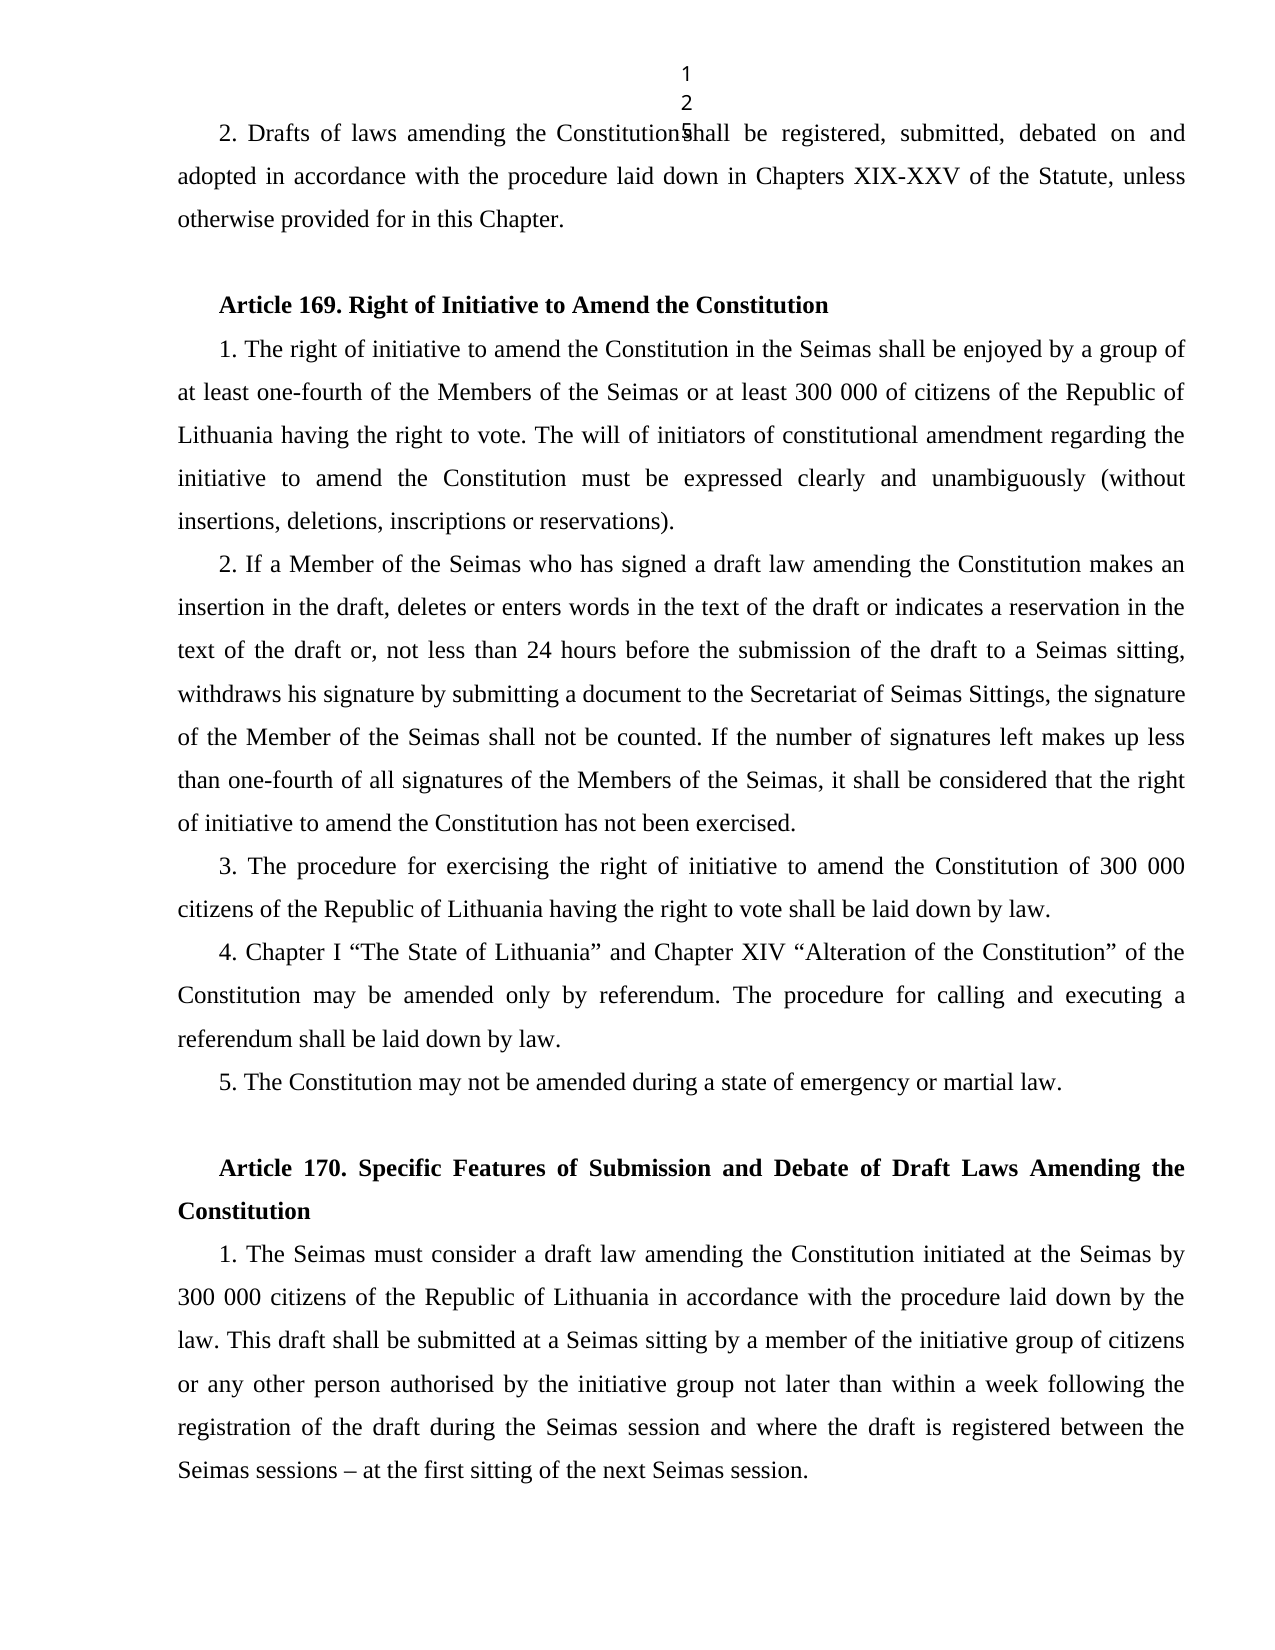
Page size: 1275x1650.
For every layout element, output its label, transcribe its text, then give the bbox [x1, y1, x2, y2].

text 3. The procedure for exercising the right of initiative to amend the Constitution of 300 000 citizens of the Republic of Lithuania having the right to vote shall be laid down by law. [177, 851, 1186, 923]
text Article 170. Specific Features of Submission and Debate of Draft Laws Amending the Constitution [177, 1153, 1186, 1225]
text Article 169. Right of Initiative to Amend the Constitution [177, 291, 1186, 319]
text 1. The right of initiative to amend the Constitution in the Seimas shall be enjoyed by a group of at least one-fourth of the Members of the Seimas or at least 300 000 of citizens of the Republic of Lithuania having the right to vote. The will of initiators of constitutional amendment regarding the initiative to amend the Constitution must be expressed clearly and unambiguously (without insertions, deletions, inscriptions or reservations). [177, 334, 1186, 535]
text 1. The Seimas must consider a draft law amending the Constitution initiated at the Seimas by 300 000 citizens of the Republic of Lithuania in accordance with the procedure laid down by the law. This draft shall be submitted at a Seimas sitting by a member of the initiative group of citizens or any other person authorised by the initiative group not later than within a week following the registration of the draft during the Seimas session and where the draft is registered between the Seimas sessions – at the first sitting of the next Seimas session. [177, 1239, 1186, 1484]
text 5. The Constitution may not be amended during a state of emergency or martial law. [177, 1067, 1186, 1096]
text 4. Chapter I “The State of Lithuania” and Chapter XIV “Alteration of the Constitution” of the Constitution may be amended only by referendum. The procedure for calling and executing a referendum shall be laid down by law. [177, 937, 1186, 1052]
text 2. If a Member of the Seimas who has signed a draft law amending the Constitution makes an insertion in the draft, deletes or enters words in the text of the draft or indicates a reservation in the text of the draft or, not less than 24 hours before the submission of the draft to a Seimas sitting, withdraws his signature by submitting a document to the Secretariat of Seimas Sittings, the signature of the Member of the Seimas shall not be counted. If the number of signatures left makes up less than one-fourth of all signatures of the Members of the Seimas, it shall be considered that the right of initiative to amend the Constitution has not been exercised. [177, 549, 1186, 837]
text 2. Drafts of laws amending the Constitution shall be registered, submitted, debated on and adopted in accordance with the procedure laid down in Chapters XIX-XXV of the Statute, unless otherwise provided for in this Chapter. [177, 118, 1186, 233]
